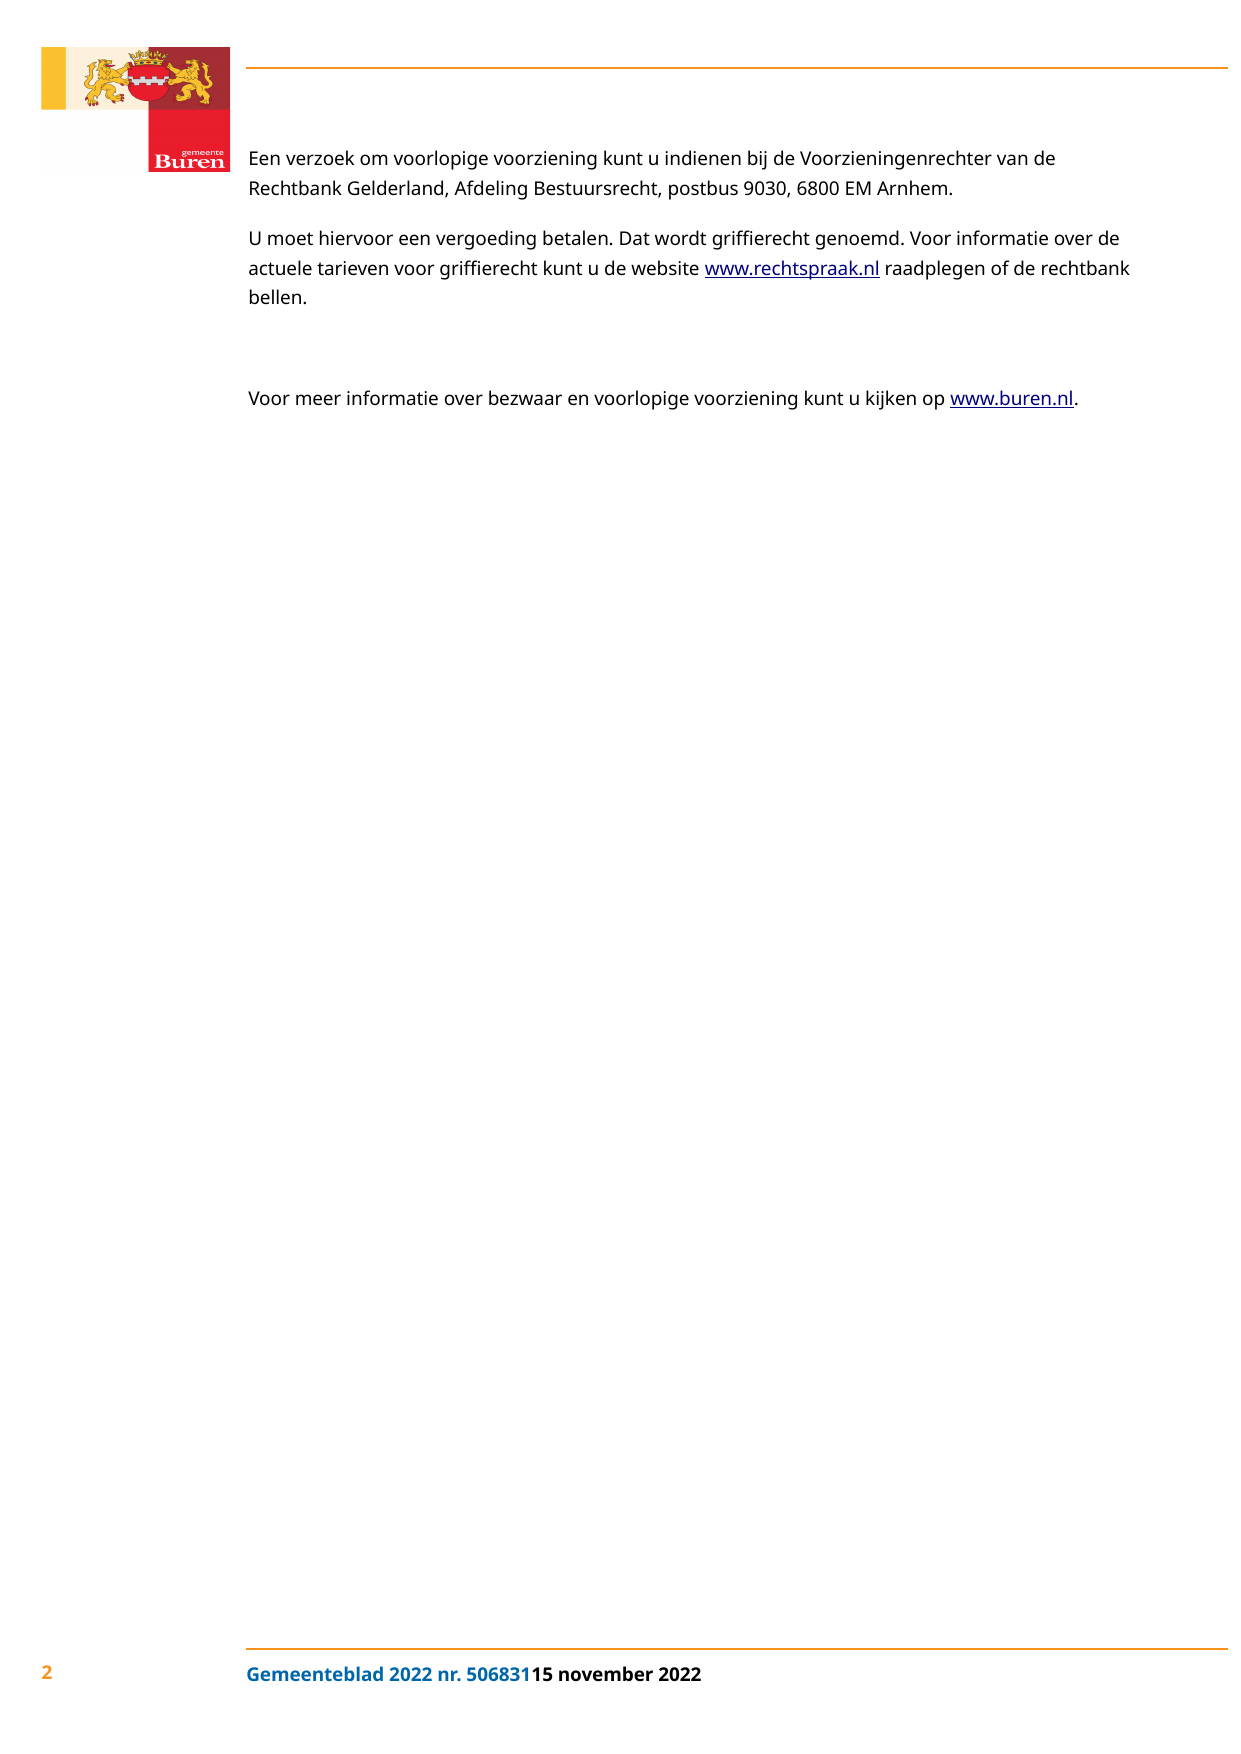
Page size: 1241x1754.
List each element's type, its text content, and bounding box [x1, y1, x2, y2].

picture [41, 47, 231, 172]
text U moet hiervoor een vergoeding betalen. Dat wordt griffierecht genoemd. Voor informatie over de actuele tarieven voor griffierecht kunt u de website www.rechtspraak.nl raadplegen of de rechtbank bellen. [248, 225, 1152, 310]
text Een verzoek om voorlopige voorziening kunt u indienen bij de Voorzieningenrechter van de Rechtbank Gelderland, Afdeling Bestuursrecht, postbus 9030, 6800 EM Arnhem. [248, 145, 1152, 201]
text Voor meer informatie over bezwaar en voorlopige voorziening kunt u kijken op www.buren.nl. [248, 385, 1152, 411]
